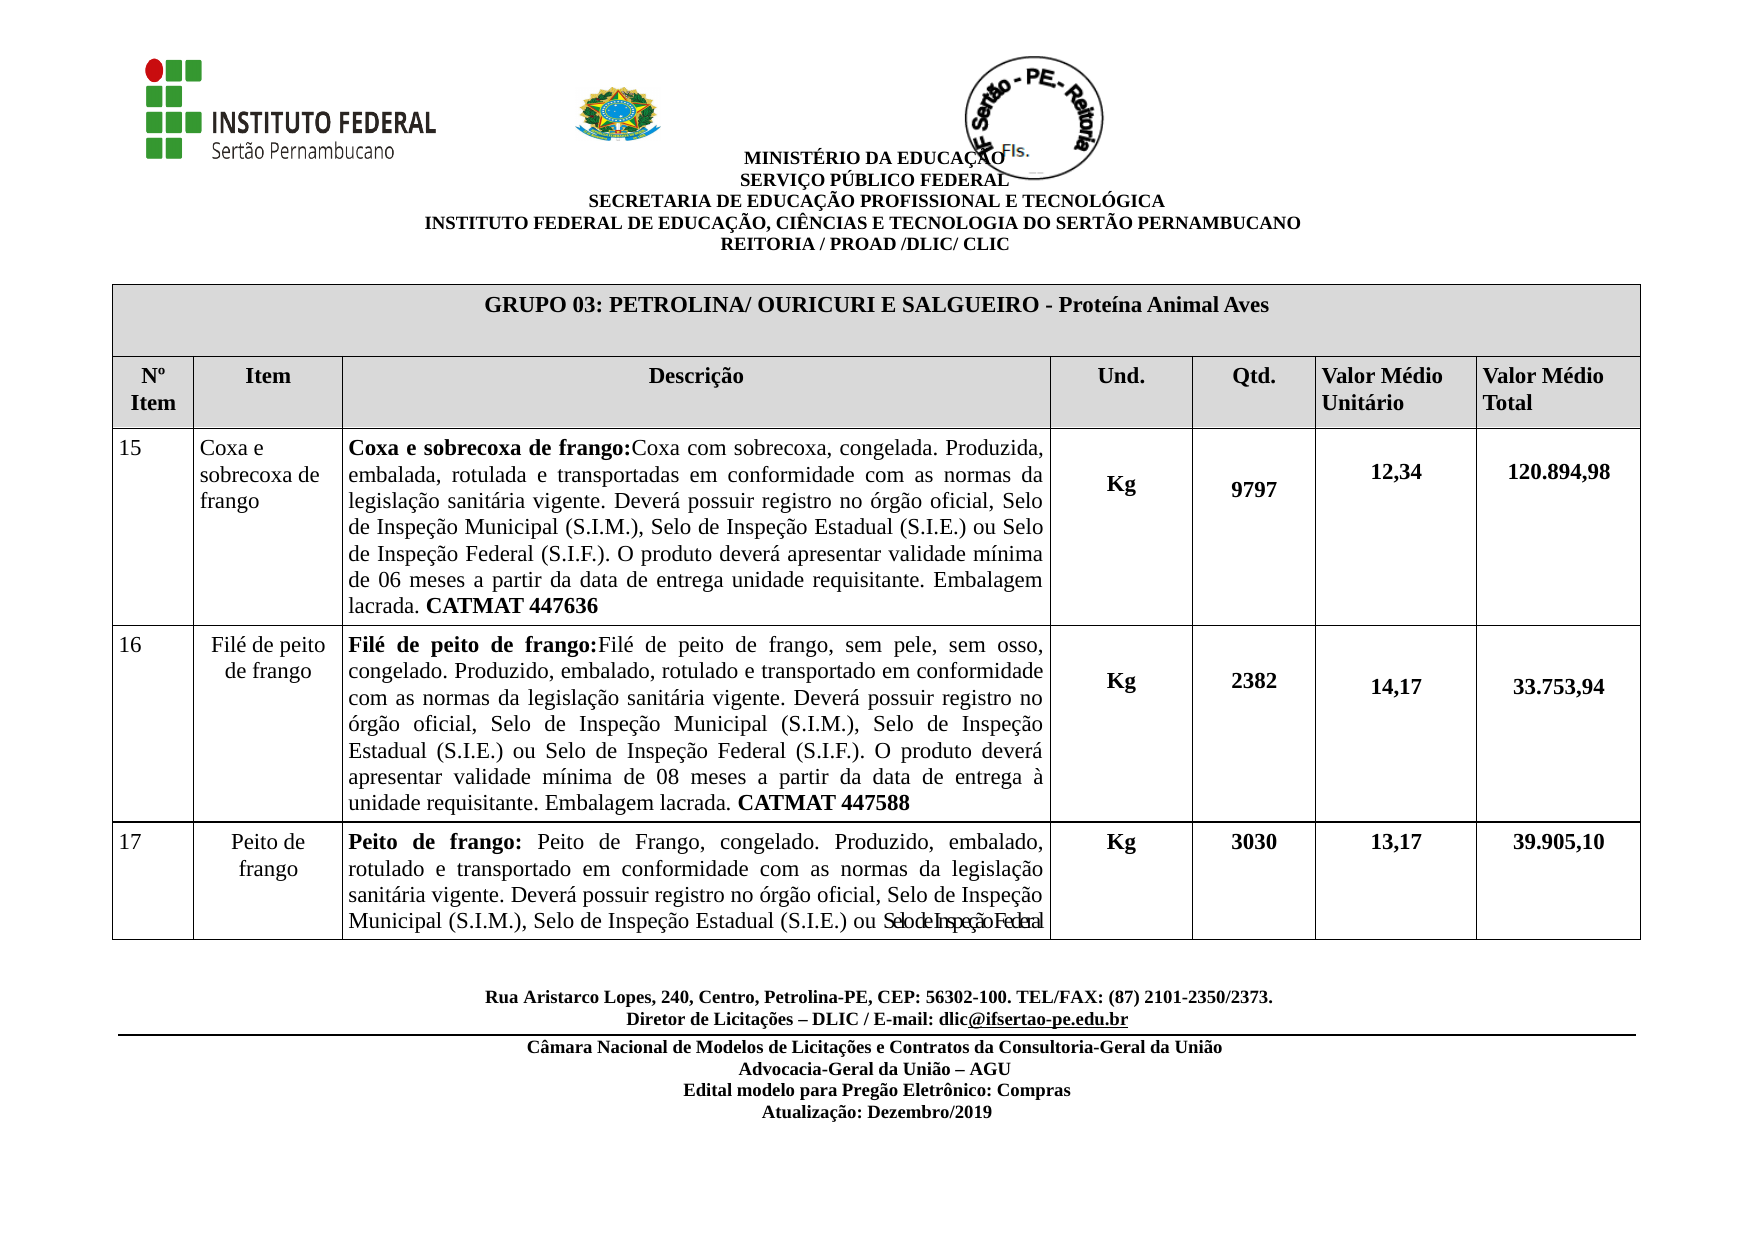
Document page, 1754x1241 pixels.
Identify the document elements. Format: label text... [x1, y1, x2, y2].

table_cell Filé de peito de frango [194, 626, 342, 821]
picture [957, 45, 1111, 186]
table_cell Kg [1051, 823, 1192, 939]
table_cell Kg [1051, 626, 1192, 821]
table_cell 2382 [1193, 626, 1315, 821]
table_cell 120.894,98 [1477, 429, 1640, 624]
table_cell 33.753,94 [1477, 626, 1640, 821]
table_cell Valor Médio Total [1477, 357, 1640, 427]
table_cell Peito de frango: Peito de Frango, congelado. Produzido, embalado, rotulado e transportado em conformidade com as normas da legislação sanitária vigente. Deverá possuir registro no órgão oficial, Selo de Inspeção Municipal (S.I.M.), Selo de Inspeção Estadual (S.I.E.) ou Selo de Inspeção Federal [343, 823, 1050, 939]
table_cell Filé de peito de frango:Filé de peito de frango, sem pele, sem osso, congelado. Produzido, embalado, rotulado e transportado em conformidade com as normas da legislação sanitária vigente. Deverá possuir registro no órgão oficial, Selo de Inspeção Municipal (S.I.M.), Selo de Inspeção Estadual (S.I.E.) ou Selo de Inspeção Federal (S.I.F.). O produto deverá apresentar validade mínima de 08 meses a partir da data de entrega à unidade requisitante. Embalagem lacrada. CATMAT 447588 [343, 626, 1050, 821]
table_cell Item [194, 357, 342, 427]
table_cell 12,34 [1316, 429, 1476, 624]
table_cell 13,17 [1316, 823, 1476, 939]
picture [575, 87, 661, 141]
table_cell Coxa e sobrecoxa de frango [194, 429, 342, 624]
table_cell 14,17 [1316, 626, 1476, 821]
table_cell Kg [1051, 429, 1192, 624]
table_header GRUPO 03: PETROLINA/ OURICURI E SALGUEIRO - Proteína Animal Aves [113, 285, 1640, 356]
table_cell Coxa e sobrecoxa de frango:Coxa com sobrecoxa, congelada. Produzida, embalada, rotulada e transportadas em conformidade com as normas da legislação sanitária vigente. Deverá possuir registro no órgão oficial, Selo de Inspeção Municipal (S.I.M.), Selo de Inspeção Estadual (S.I.E.) ou Selo de Inspeção Federal (S.I.F.). O produto deverá apresentar validade mínima de 06 meses a partir da data de entrega unidade requisitante. Embalagem lacrada. CATMAT 447636 [343, 429, 1050, 624]
table_cell Und. [1051, 357, 1192, 427]
table_cell 9797 [1193, 429, 1315, 624]
table_cell Descrição [343, 357, 1050, 427]
table_cell Qtd. [1193, 357, 1315, 427]
table_cell 17 [113, 823, 193, 939]
table_cell Peito de frango [194, 823, 342, 939]
table_cell 16 [113, 626, 193, 821]
table_cell Valor Médio Unitário [1316, 357, 1476, 427]
table_cell 15 [113, 429, 193, 624]
table_cell 39.905,10 [1477, 823, 1640, 939]
picture [145, 58, 435, 159]
table_cell 3030 [1193, 823, 1315, 939]
table_cell Nº Item [113, 357, 193, 427]
